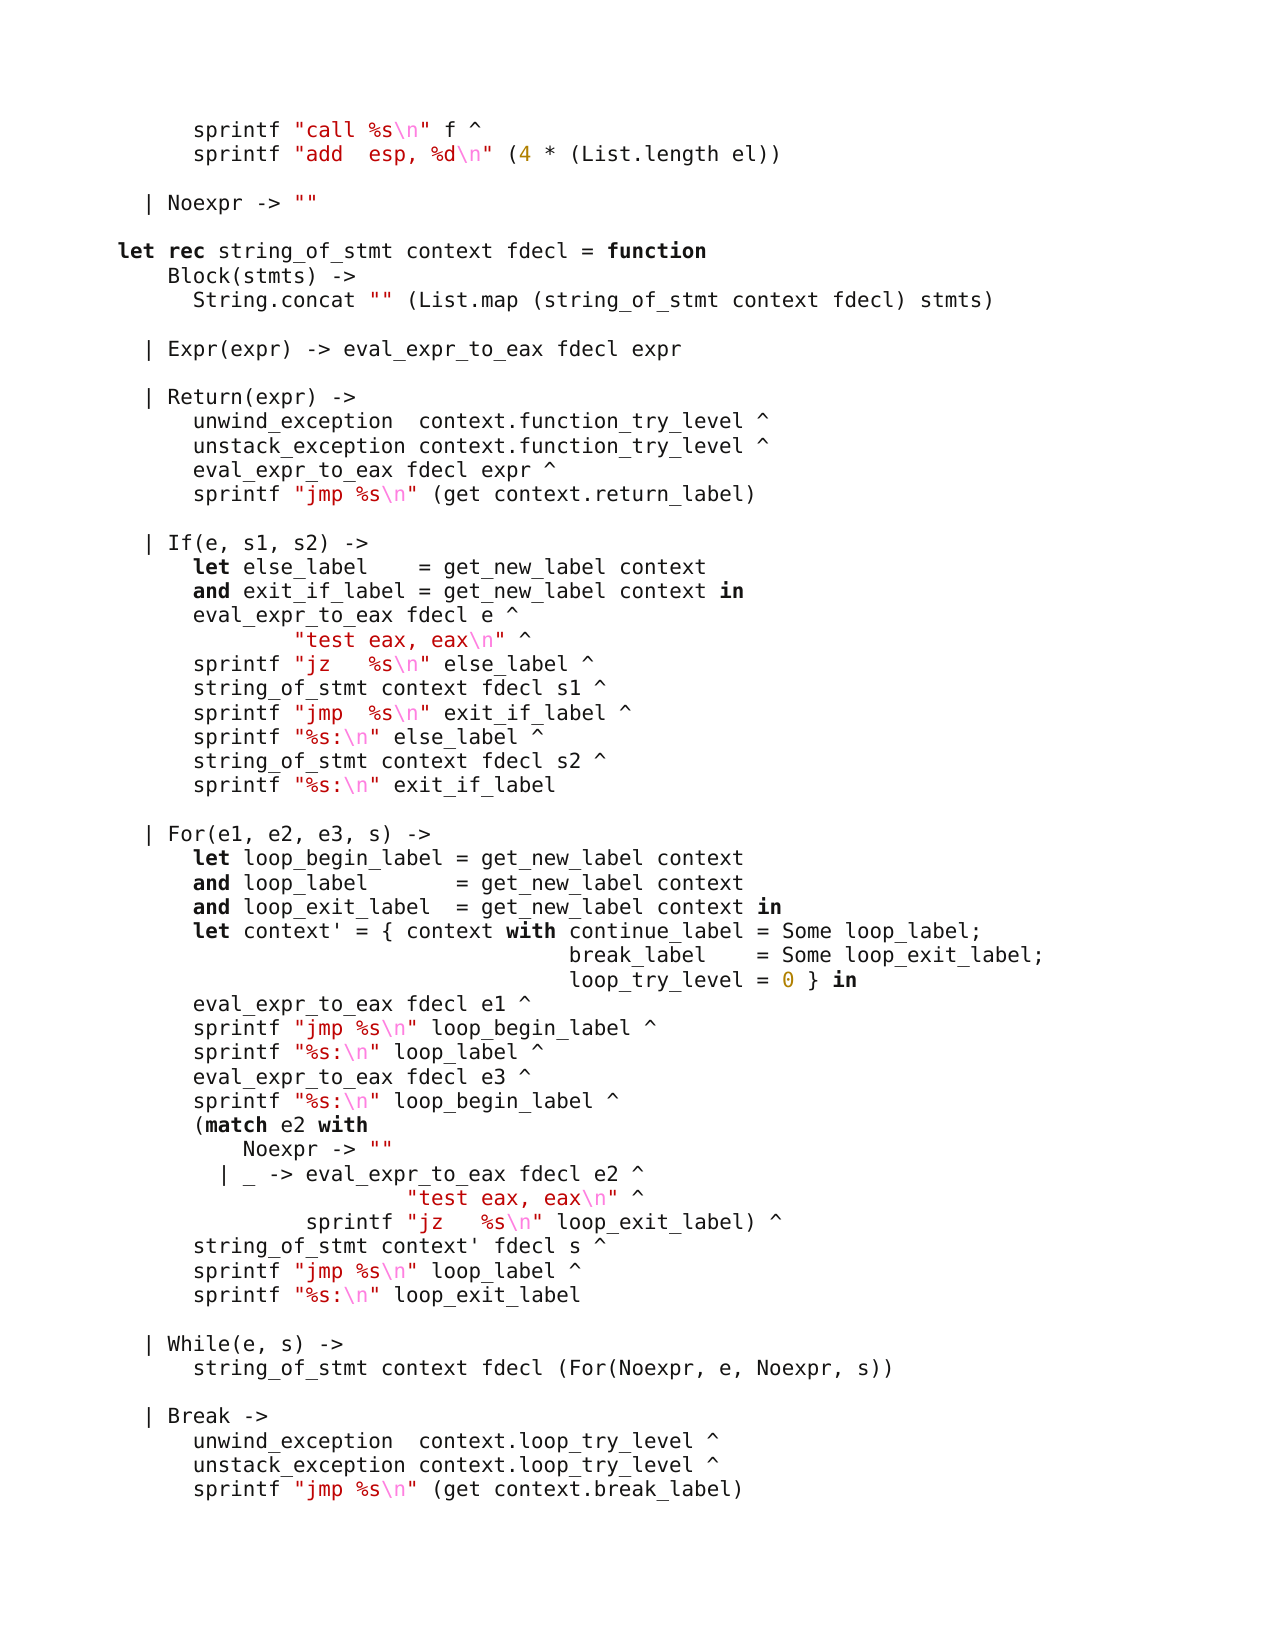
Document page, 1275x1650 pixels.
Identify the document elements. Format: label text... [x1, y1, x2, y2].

text eval_expr_to_eax fdecl e1 ^ [117, 992, 1157, 1016]
text | Expr(expr) -> eval_expr_to_eax fdecl expr [117, 337, 1157, 361]
text let loop_begin_label = get_new_label context [117, 846, 1157, 871]
text let rec string_of_stmt context fdecl = function [117, 239, 1157, 264]
text string_of_stmt context fdecl s2 ^ [117, 749, 1157, 773]
text let context' = { context with continue_label = Some loop_label; [117, 919, 1157, 943]
text sprintf "%s:\n" loop_begin_label ^ [117, 1089, 1157, 1113]
text | Return(expr) -> [117, 385, 1157, 409]
text | _ -> eval_expr_to_eax fdecl e2 ^ [117, 1162, 1157, 1186]
text sprintf "jmp %s\n" loop_label ^ [117, 1259, 1157, 1283]
text "test eax, eax\n" ^ [117, 1186, 1157, 1210]
text eval_expr_to_eax fdecl e3 ^ [117, 1065, 1157, 1089]
text "test eax, eax\n" ^ [117, 628, 1157, 652]
text | For(e1, e2, e3, s) -> [117, 822, 1157, 846]
text loop_try_level = 0 } in [117, 968, 1157, 992]
text eval_expr_to_eax fdecl expr ^ [117, 458, 1157, 482]
text | While(e, s) -> [117, 1332, 1157, 1356]
text and exit_if_label = get_new_label context in [117, 579, 1157, 603]
text unwind_exception context.function_try_level ^ [117, 409, 1157, 434]
text string_of_stmt context fdecl s1 ^ [117, 676, 1157, 701]
text sprintf "add esp, %d\n" (4 * (List.length el)) [117, 142, 1157, 167]
text sprintf "%s:\n" exit_if_label [117, 773, 1157, 798]
text unwind_exception context.loop_try_level ^ [117, 1429, 1157, 1453]
text eval_expr_to_eax fdecl e ^ [117, 603, 1157, 628]
text String.concat "" (List.map (string_of_stmt context fdecl) stmts) [117, 288, 1157, 312]
text | If(e, s1, s2) -> [117, 531, 1157, 555]
text Noexpr -> "" [117, 1137, 1157, 1162]
text and loop_exit_label = get_new_label context in [117, 895, 1157, 919]
text sprintf "%s:\n" else_label ^ [117, 725, 1157, 749]
text unstack_exception context.function_try_level ^ [117, 434, 1157, 458]
text sprintf "jz %s\n" else_label ^ [117, 652, 1157, 676]
text | Noexpr -> "" [117, 191, 1157, 215]
text break_label = Some loop_exit_label; [117, 943, 1157, 968]
text let else_label = get_new_label context [117, 555, 1157, 579]
text sprintf "jmp %s\n" (get context.break_label) [117, 1477, 1157, 1502]
text sprintf "%s:\n" loop_exit_label [117, 1283, 1157, 1307]
text | Break -> [117, 1404, 1157, 1429]
text sprintf "jmp %s\n" loop_begin_label ^ [117, 1016, 1157, 1040]
text sprintf "call %s\n" f ^ [117, 118, 1157, 142]
text sprintf "%s:\n" loop_label ^ [117, 1040, 1157, 1065]
text sprintf "jz %s\n" loop_exit_label) ^ [117, 1210, 1157, 1234]
text string_of_stmt context fdecl (For(Noexpr, e, Noexpr, s)) [117, 1356, 1157, 1380]
text sprintf "jmp %s\n" exit_if_label ^ [117, 701, 1157, 725]
text Block(stmts) -> [117, 264, 1157, 288]
text string_of_stmt context' fdecl s ^ [117, 1234, 1157, 1259]
text and loop_label = get_new_label context [117, 871, 1157, 895]
text sprintf "jmp %s\n" (get context.return_label) [117, 482, 1157, 506]
text unstack_exception context.loop_try_level ^ [117, 1453, 1157, 1477]
text (match e2 with [117, 1113, 1157, 1137]
